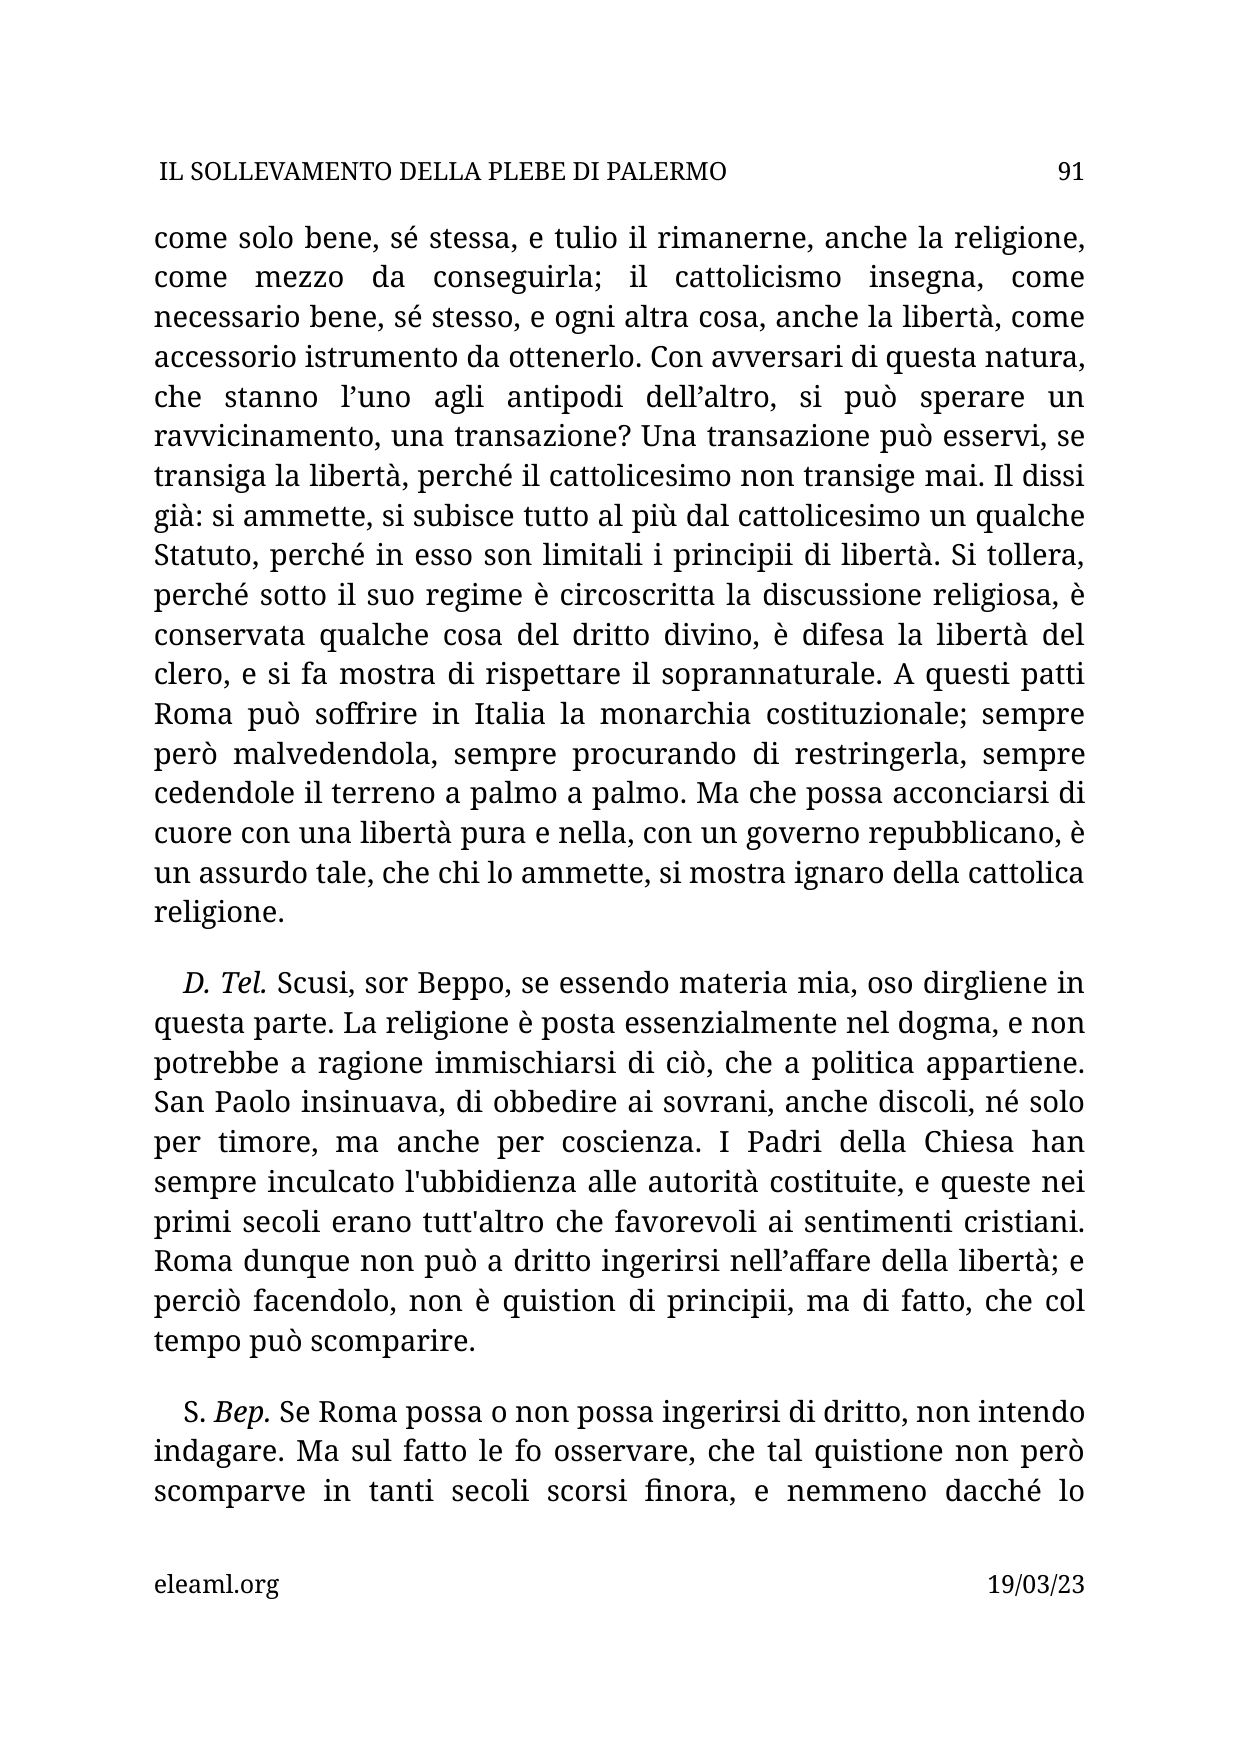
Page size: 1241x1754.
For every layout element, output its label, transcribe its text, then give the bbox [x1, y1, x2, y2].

text S. Bep. Se Roma possa o non possa ingerirsi di dritto, non intendo indagare. Ma sul fatto le fo osservare, che tal quistione non però scomparve in tanti secoli scorsi finora, e nemmeno dacché lo [153, 1391, 1087, 1510]
text D. Tel. Scusi, sor Beppo, se essendo materia mia, oso dirgliene in questa parte. La religione è posta essenzialmente nel dogma, e non potrebbe a ragione immischiarsi di ciò, che a politica appartiene. San Paolo insinuava, di obbedire ai sovrani, anche discoli, né solo per timore, ma anche per coscienza. I Padri della Chiesa han sempre inculcato l'ubbidienza alle autorità costituite, e queste nei primi secoli erano tutt'altro che favorevoli ai sentimenti cristiani. Roma dunque non può a dritto ingerirsi nell’affare della libertà; e perciò facendolo, non è quistion di principii, ma di fatto, che col tempo può scomparire. [153, 963, 1087, 1359]
text come solo bene, sé stessa, e tulio il rimanerne, anche la religione, come mezzo da conseguirla; il cattolicismo insegna, come necessario bene, sé stesso, e ogni altra cosa, anche la libertà, come accessorio istrumento da ottenerlo. Con avversari di questa natura, che stanno l’uno agli antipodi dell’altro, si può sperare un ravvicinamento, una transazione? Una transazione può esservi, se transiga la libertà, perché il cattolicesimo non transige mai. Il dissi già: si ammette, si subisce tutto al più dal cattolicesimo un qualche Statuto, perché in esso son limitali i principii di libertà. Si tollera, perché sotto il suo regime è circoscritta la discussione religiosa, è conservata qualche cosa del dritto divino, è difesa la libertà del clero, e si fa mostra di rispettare il soprannaturale. A questi patti Roma può soffrire in Italia la monarchia costituzionale; sempre però malvedendola, sempre procurando di restringerla, sempre cedendole il terreno a palmo a palmo. Ma che possa acconciarsi di cuore con una libertà pura e nella, con un governo repubblicano, è un assurdo tale, che chi lo ammette, si mostra ignaro della cattolica religione. [153, 217, 1087, 931]
